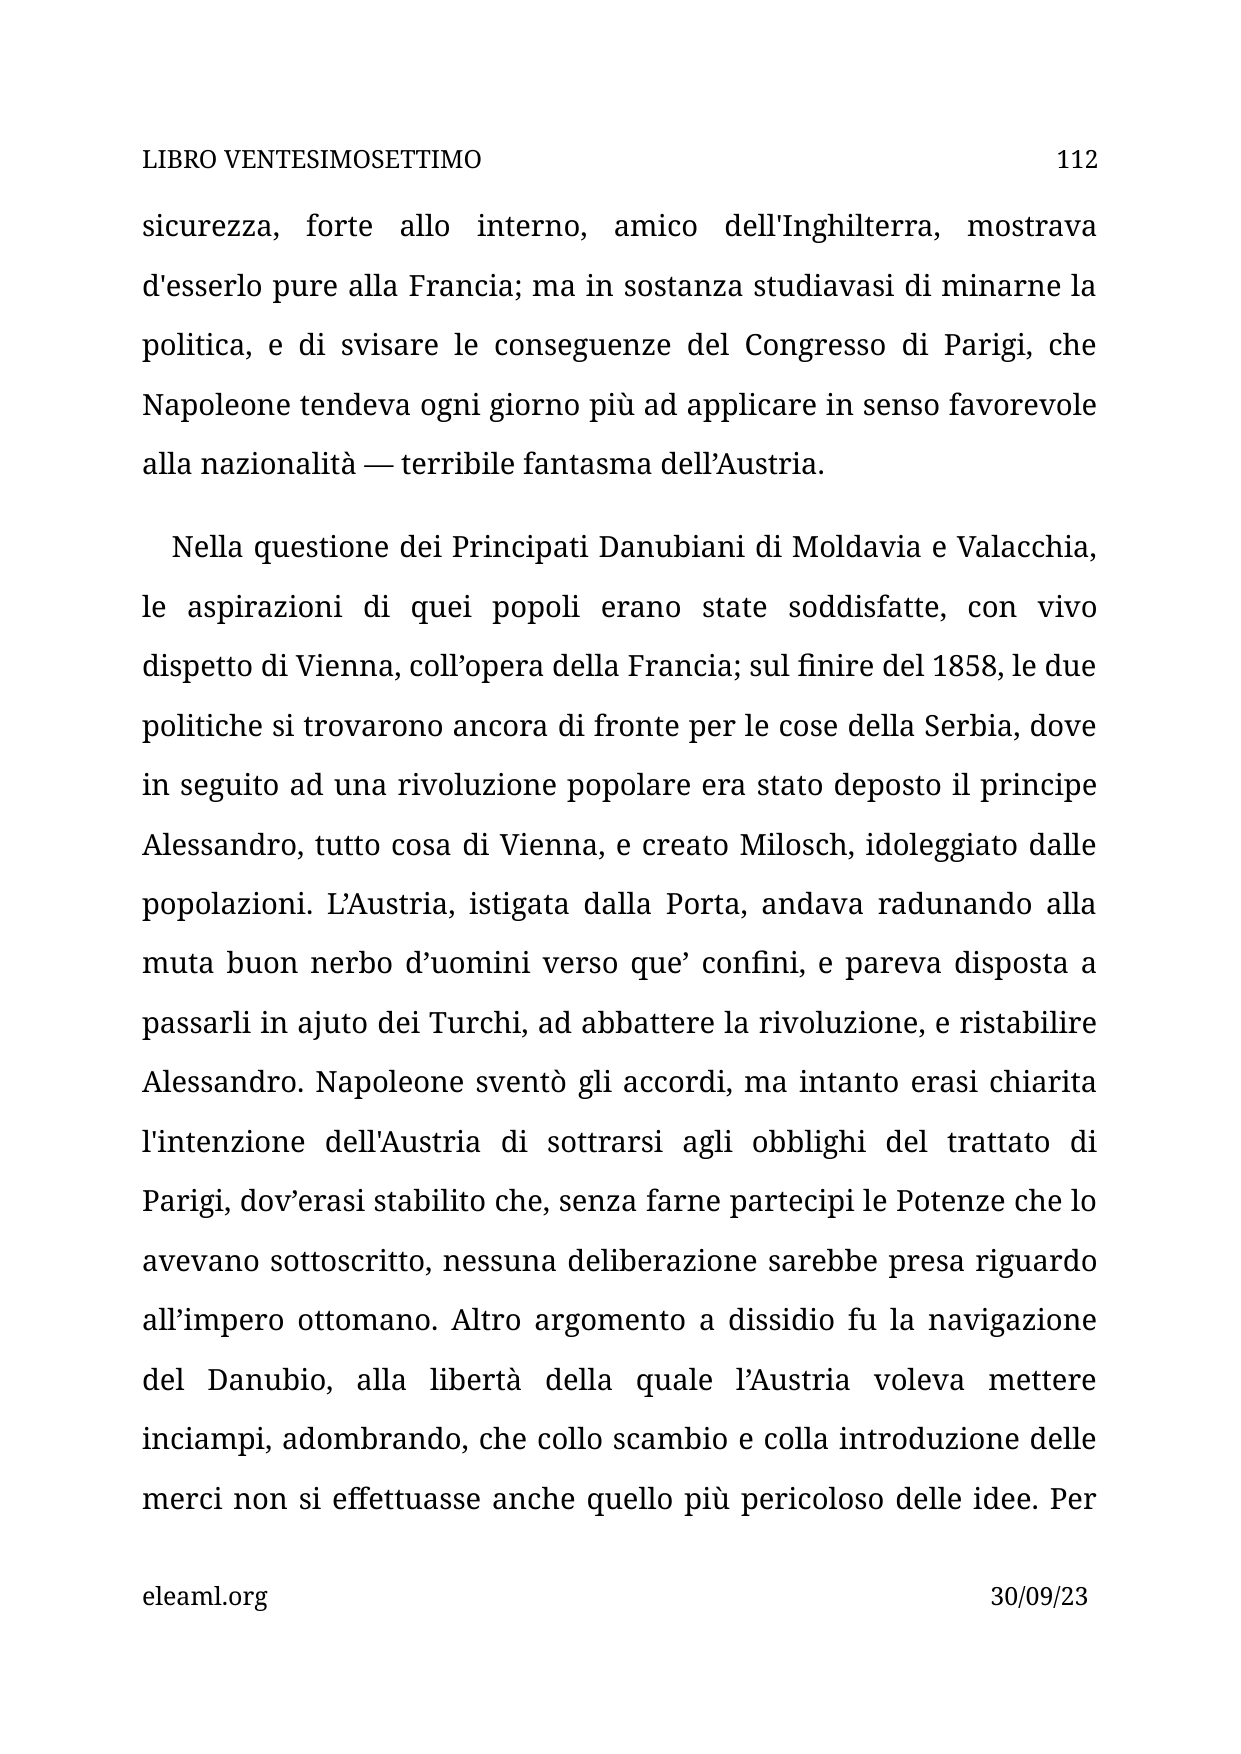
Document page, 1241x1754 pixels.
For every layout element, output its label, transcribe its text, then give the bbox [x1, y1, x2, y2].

text Nella questione dei Principati Danubiani di Moldavia e Valacchia, le aspirazioni di quei popoli erano state soddisfatte, con vivo dispetto di Vienna, coll’opera della Francia; sul finire del 1858, le due politiche si trovarono ancora di fronte per le cose della Serbia, dove in seguito ad una rivoluzione popolare era stato deposto il principe Alessandro, tutto cosa di Vienna, e creato Milosch, idoleggiato dalle popolazioni. L’Austria, istigata dalla Porta, andava radunando alla muta buon nerbo d’uomini verso que’ confini, e pareva disposta a passarli in ajuto dei Turchi, ad abbattere la rivoluzione, e ristabilire Alessandro. Napoleone sventò gli accordi, ma intanto erasi chiarita l'intenzione dell'Austria di sottrarsi agli obblighi del trattato di Parigi, dov’erasi stabilito che, senza farne partecipi le Potenze che lo avevano sottoscritto, nessuna deliberazione sarebbe presa riguardo all’impero ottomano. Altro argomento a dissidio fu la navigazione del Danubio, alla libertà della quale l’Austria voleva mettere inciampi, adombrando, che collo scambio e colla introduzione delle merci non si effettuasse anche quello più pericoloso delle idee. Per [142, 526, 1098, 1518]
text sicurezza, forte allo interno, amico dell'Inghilterra, mostrava d'esserlo pure alla Francia; ma in sostanza studiavasi di minarne la politica, e di svisare le conseguenze del Congresso di Parigi, che Napoleone tendeva ogni giorno più ad applicare in senso favorevole alla nazionalità — terribile fantasma dell’Austria. [142, 205, 1098, 483]
